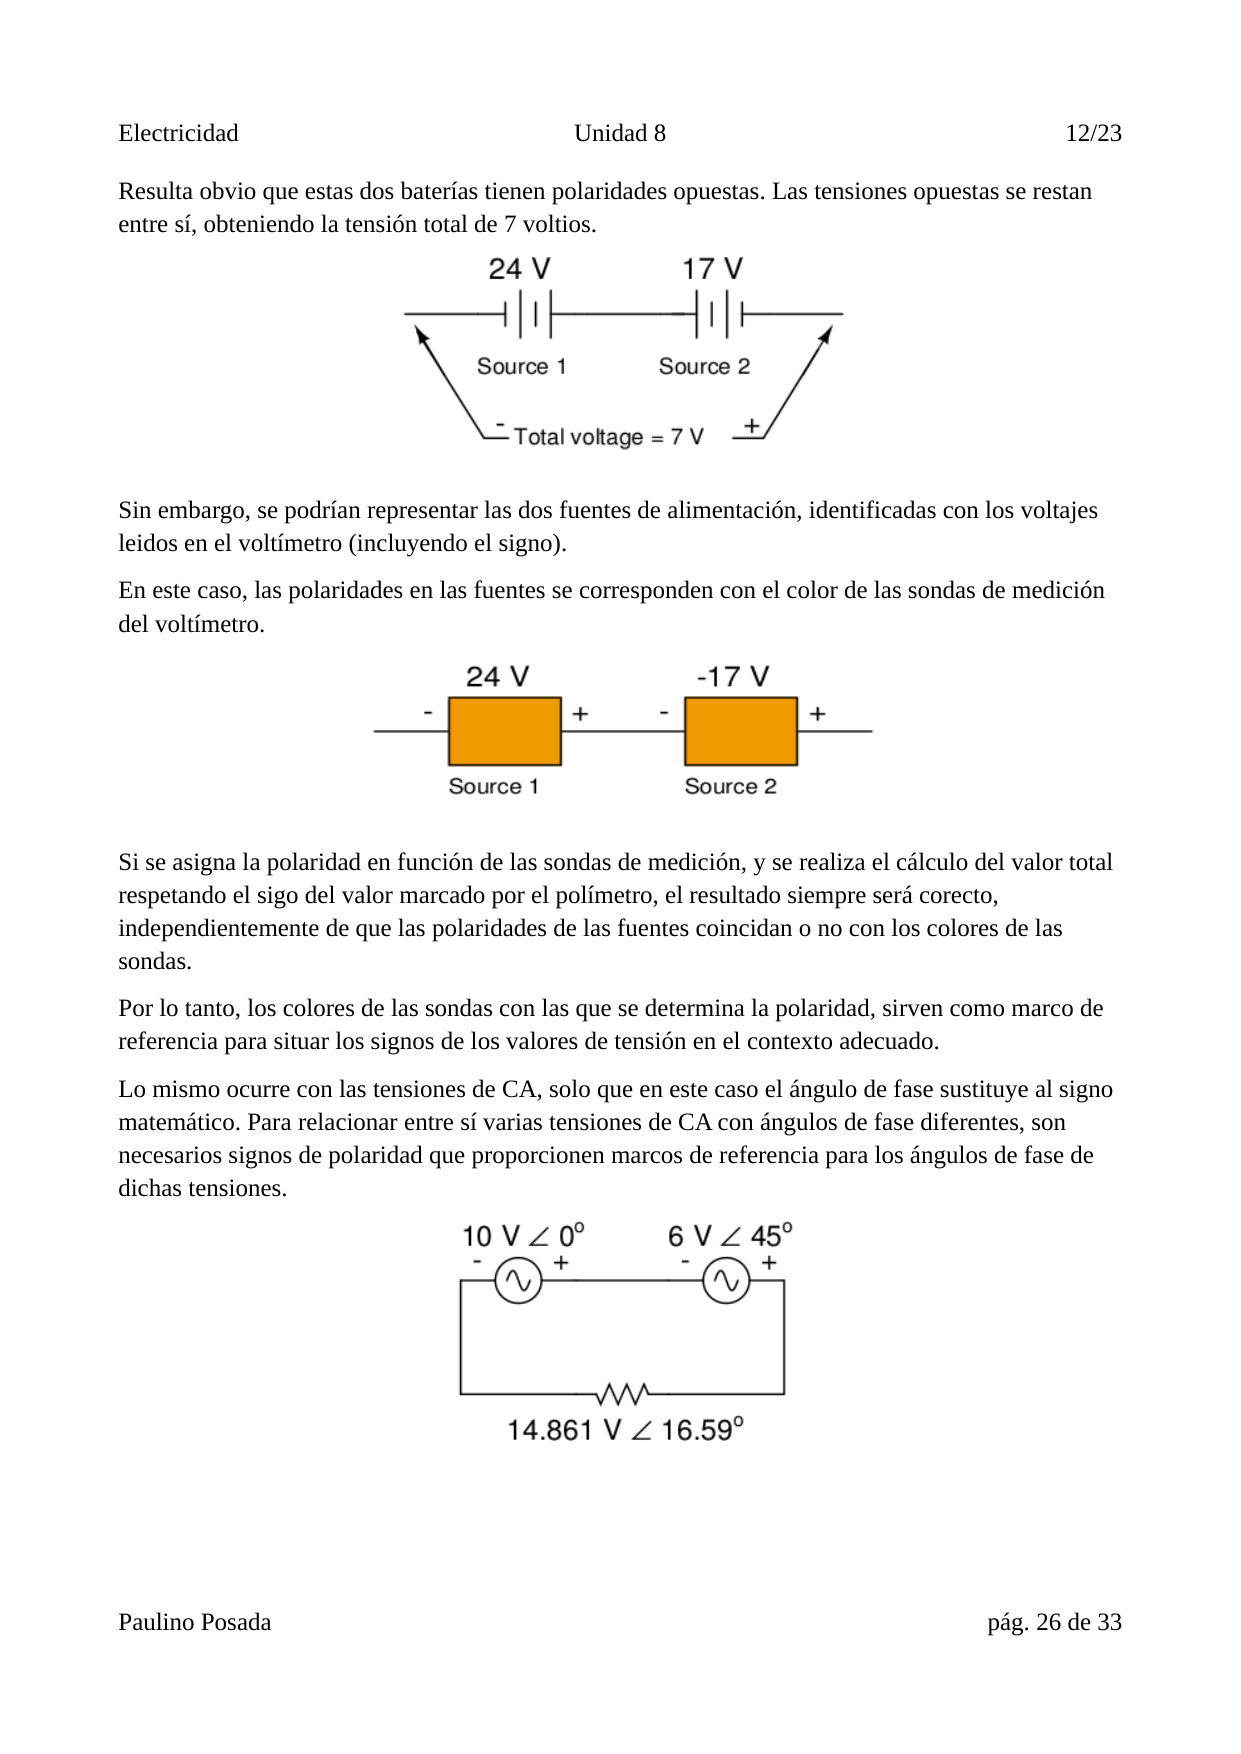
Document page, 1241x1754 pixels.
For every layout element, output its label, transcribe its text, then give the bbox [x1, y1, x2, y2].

text Sin embargo, se podrían representar las dos fuentes de alimentación, identificadas con los voltajes leidos en el voltímetro (incluyendo el signo). [118, 495, 1122, 557]
text Resulta obvio que estas dos baterías tienen polaridades opuestas. Las tensiones opuestas se restan entre sí, obteniendo la tensión total de 7 voltios. [118, 176, 1122, 238]
text Si se asigna la polaridad en función de las sondas de medición, y se realiza el cálculo del valor total respetando el sigo del valor marcado por el polímetro, el resultado siempre será corecto, independientemente de que las polaridades de las fuentes coincidan o no con los colores de las sondas. [118, 847, 1122, 974]
text En este caso, las polaridades en las fuentes se corresponden con el color de las sondas de medición del voltímetro. [118, 576, 1122, 637]
text Lo mismo ocurre con las tensiones de CA, solo que en este caso el ángulo de fase sustituye al signo matemático. Para relacionar entre sí varias tensiones de CA con ángulos de fase diferentes, son necesarios signos de polaridad que proporcionen marcos de referencia para los ángulos de fase de dichas tensiones. [118, 1074, 1122, 1202]
picture [357, 656, 883, 807]
picture [386, 257, 854, 456]
picture [445, 1220, 795, 1446]
text Por lo tanto, los colores de las sondas con las que se determina la polaridad, sirven como marco de referencia para situar los signos de los valores de tensión en el contexto adecuado. [118, 993, 1122, 1055]
